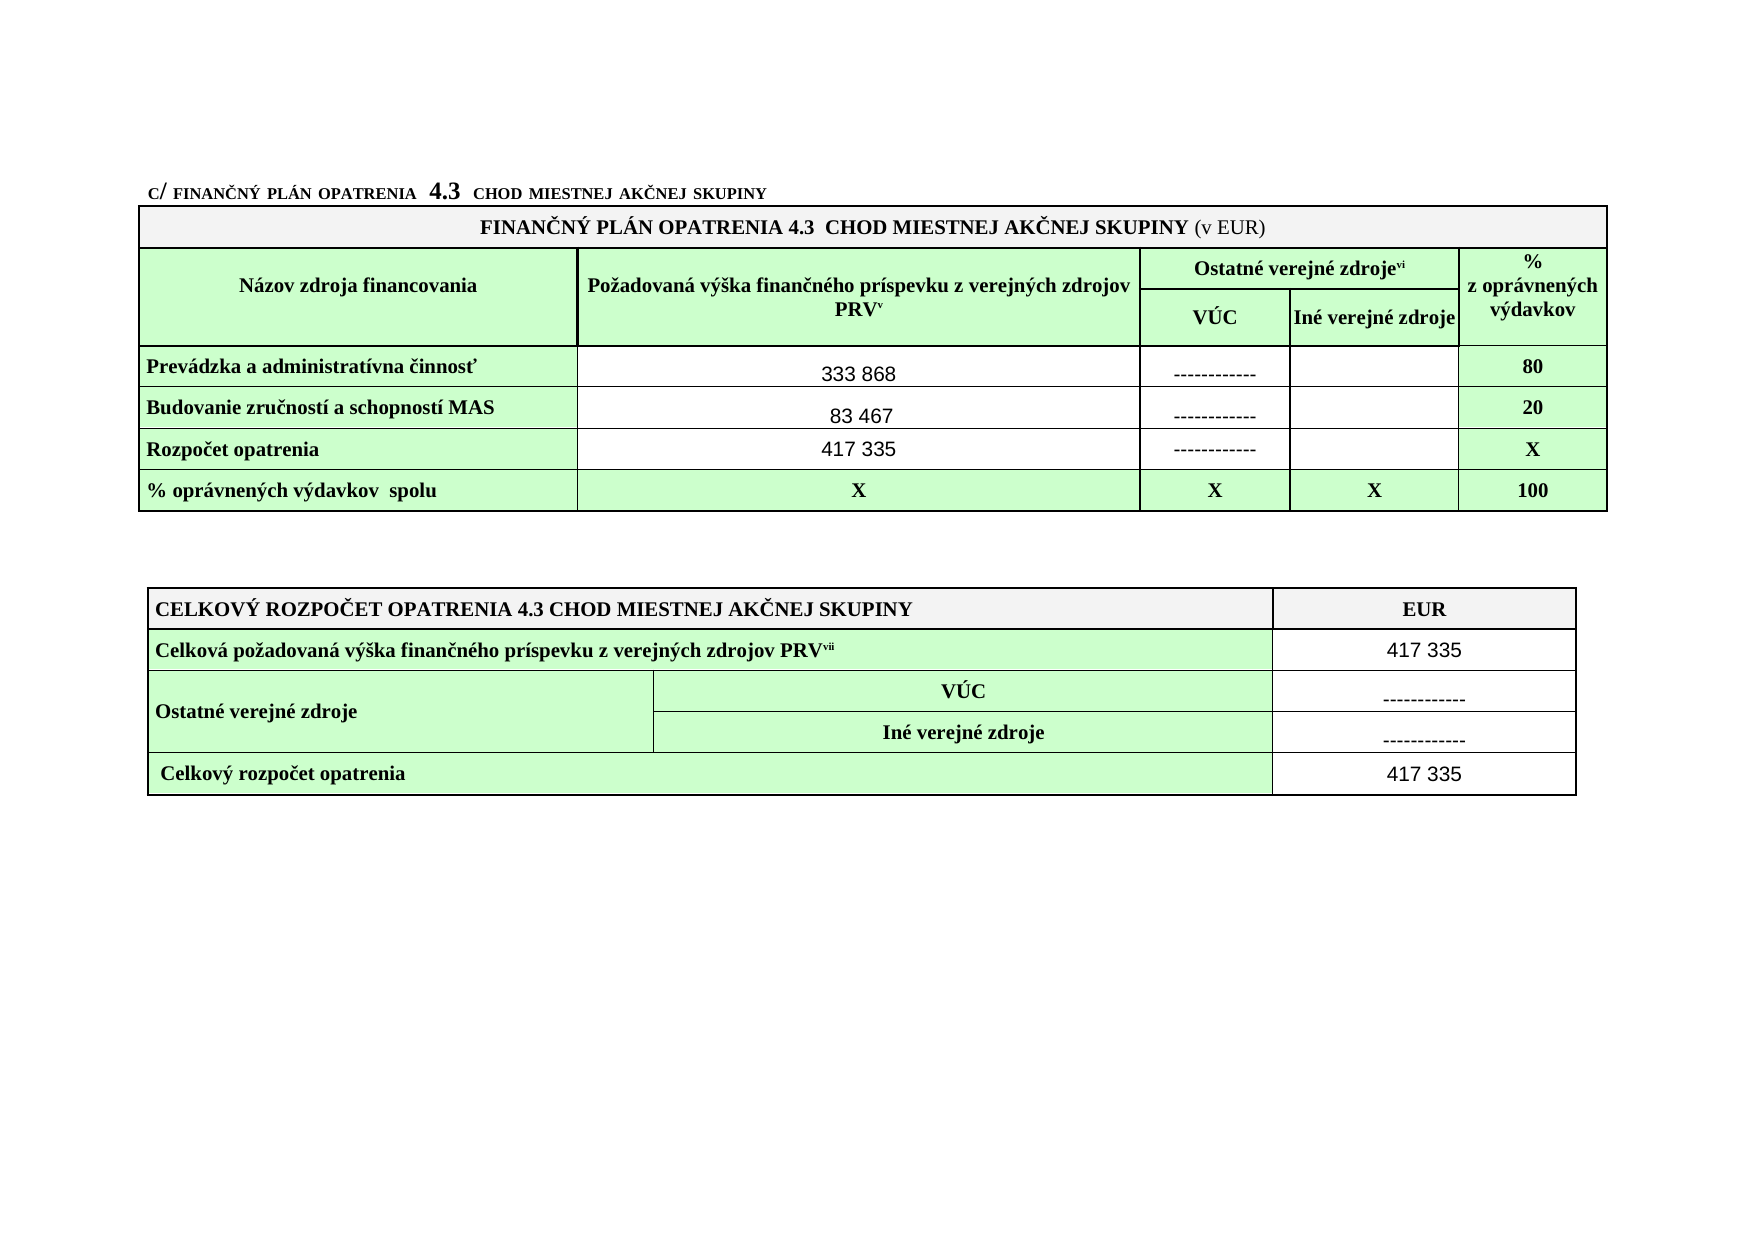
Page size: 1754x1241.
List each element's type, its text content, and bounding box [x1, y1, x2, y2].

table_header CELKOVÝ ROZPOČET OPATRENIA 4.3 CHOD MIESTNEJ AKČNEJ SKUPINY [149, 589, 1272, 628]
table_cell X [578, 470, 1139, 510]
table_cell VÚC [1141, 290, 1289, 345]
table_cell % z oprávnených výdavkov [1460, 249, 1606, 345]
table_cell Ostatné verejné zdroje [1141, 249, 1458, 288]
table_cell 417 335 [1273, 753, 1575, 793]
table_header EUR [1274, 589, 1575, 628]
table_cell ------------ [1273, 712, 1575, 752]
table_cell Celková požadovaná výška finančného príspevku z verejných zdrojov PRV [149, 630, 1272, 669]
text c/ finančný plán opatrenia 4.3 chod miestnej akčnej skupiny [148, 176, 1606, 205]
table_cell 20 [1459, 387, 1606, 427]
table_cell ------------ [1141, 387, 1289, 427]
table_cell 100 [1459, 470, 1606, 510]
table_cell [1291, 347, 1458, 386]
table_cell % oprávnených výdavkov spolu [140, 470, 577, 510]
table_cell [1291, 387, 1458, 427]
table_cell ------------ [1141, 429, 1289, 469]
table_cell 83 467 [578, 387, 1139, 427]
table_cell ------------ [1273, 671, 1575, 711]
table_cell Prevádzka a administratívna činnosť [140, 347, 577, 386]
table_header FINANČNÝ PLÁN OPATRENIA 4.3 CHOD MIESTNEJ AKČNEJ SKUPINY (v EUR) [140, 207, 1606, 247]
table_cell Celkový rozpočet opatrenia [149, 753, 1272, 793]
table_cell X [1291, 470, 1458, 510]
table_cell X [1459, 429, 1606, 469]
table_cell Požadovaná výška finančného príspevku z verejných zdrojov PRV [579, 249, 1139, 345]
table_cell 417 335 [1273, 630, 1575, 669]
table_cell [1291, 429, 1458, 469]
table_cell 417 335 [578, 429, 1139, 469]
table_cell Iné verejné zdroje [1291, 290, 1458, 345]
table_cell X [1141, 470, 1289, 510]
table_cell VÚC [654, 671, 1272, 711]
table_cell Názov zdroja financovania [140, 249, 576, 345]
table_cell Iné verejné zdroje [654, 712, 1272, 752]
table_cell Ostatné verejné zdroje [149, 671, 653, 752]
table_cell ------------ [1141, 347, 1289, 386]
table_cell 333 868 [578, 347, 1139, 386]
table_cell 80 [1459, 346, 1606, 386]
table_cell Budovanie zručností a schopností MAS [140, 387, 577, 427]
table_cell Rozpočet opatrenia [140, 429, 577, 469]
